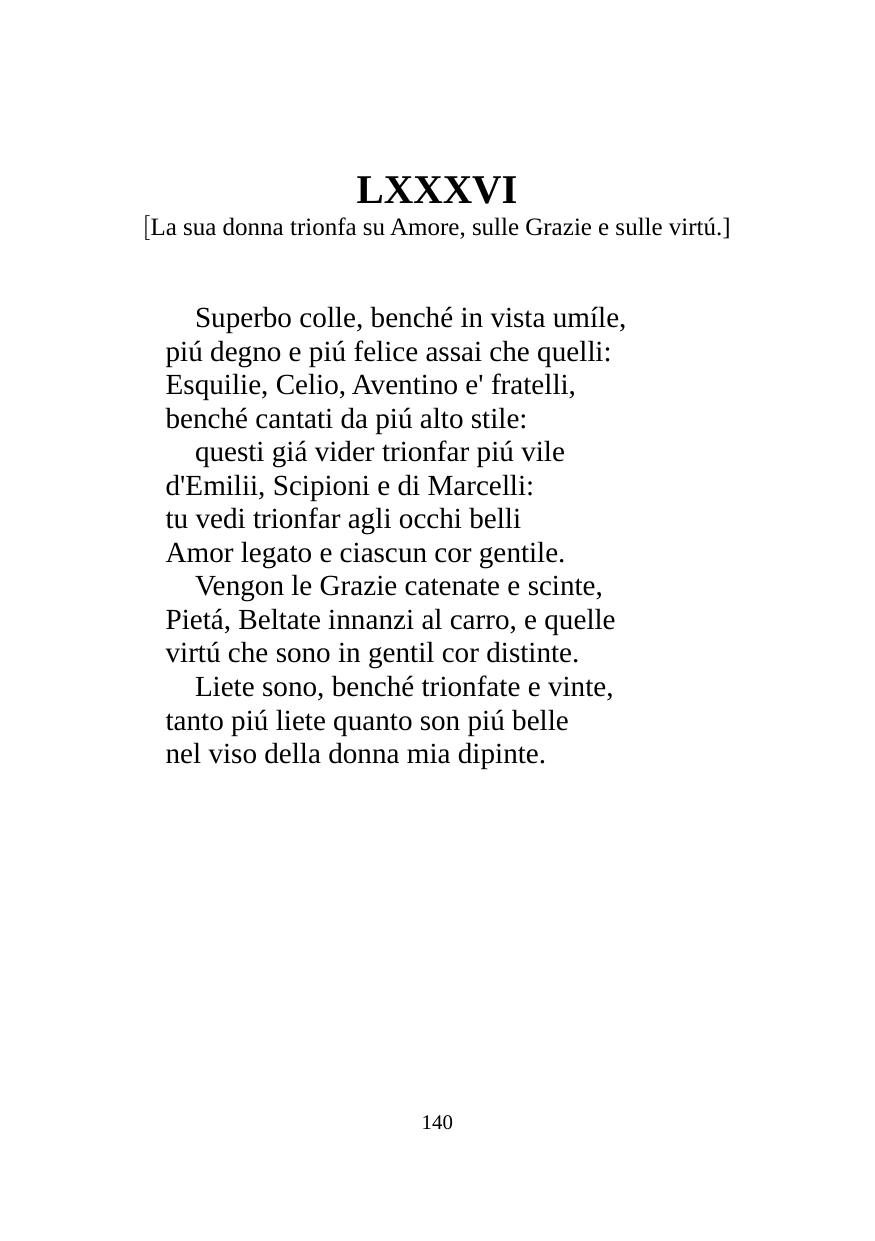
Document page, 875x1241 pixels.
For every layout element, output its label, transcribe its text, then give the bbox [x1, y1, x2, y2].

text questi giá vider trionfar piú vile d'Emilii, Scipioni e di Marcelli: tu vedi trionfar agli occhi belli Amor legato e ciascun cor gentile. [165, 434, 768, 568]
text Superbo colle, benché in vista umíle, piú degno e piú felice assai che quelli: Esquilie, Celio, Aventino e' fratelli, benché cantati da piú alto stile: [165, 300, 768, 434]
subtitle LXXXVI La sua donna trionfa su Amore, sulle Grazie e sulle virtú.] [106, 165, 768, 241]
text Liete sono, benché trionfate e vinte, tanto piú liete quanto son piú belle nel viso della donna mia dipinte. [165, 669, 768, 770]
text Vengon le Grazie catenate e scinte, Pietá, Beltate innanzi al carro, e quelle virtú che sono in gentil cor distinte. [165, 568, 768, 669]
